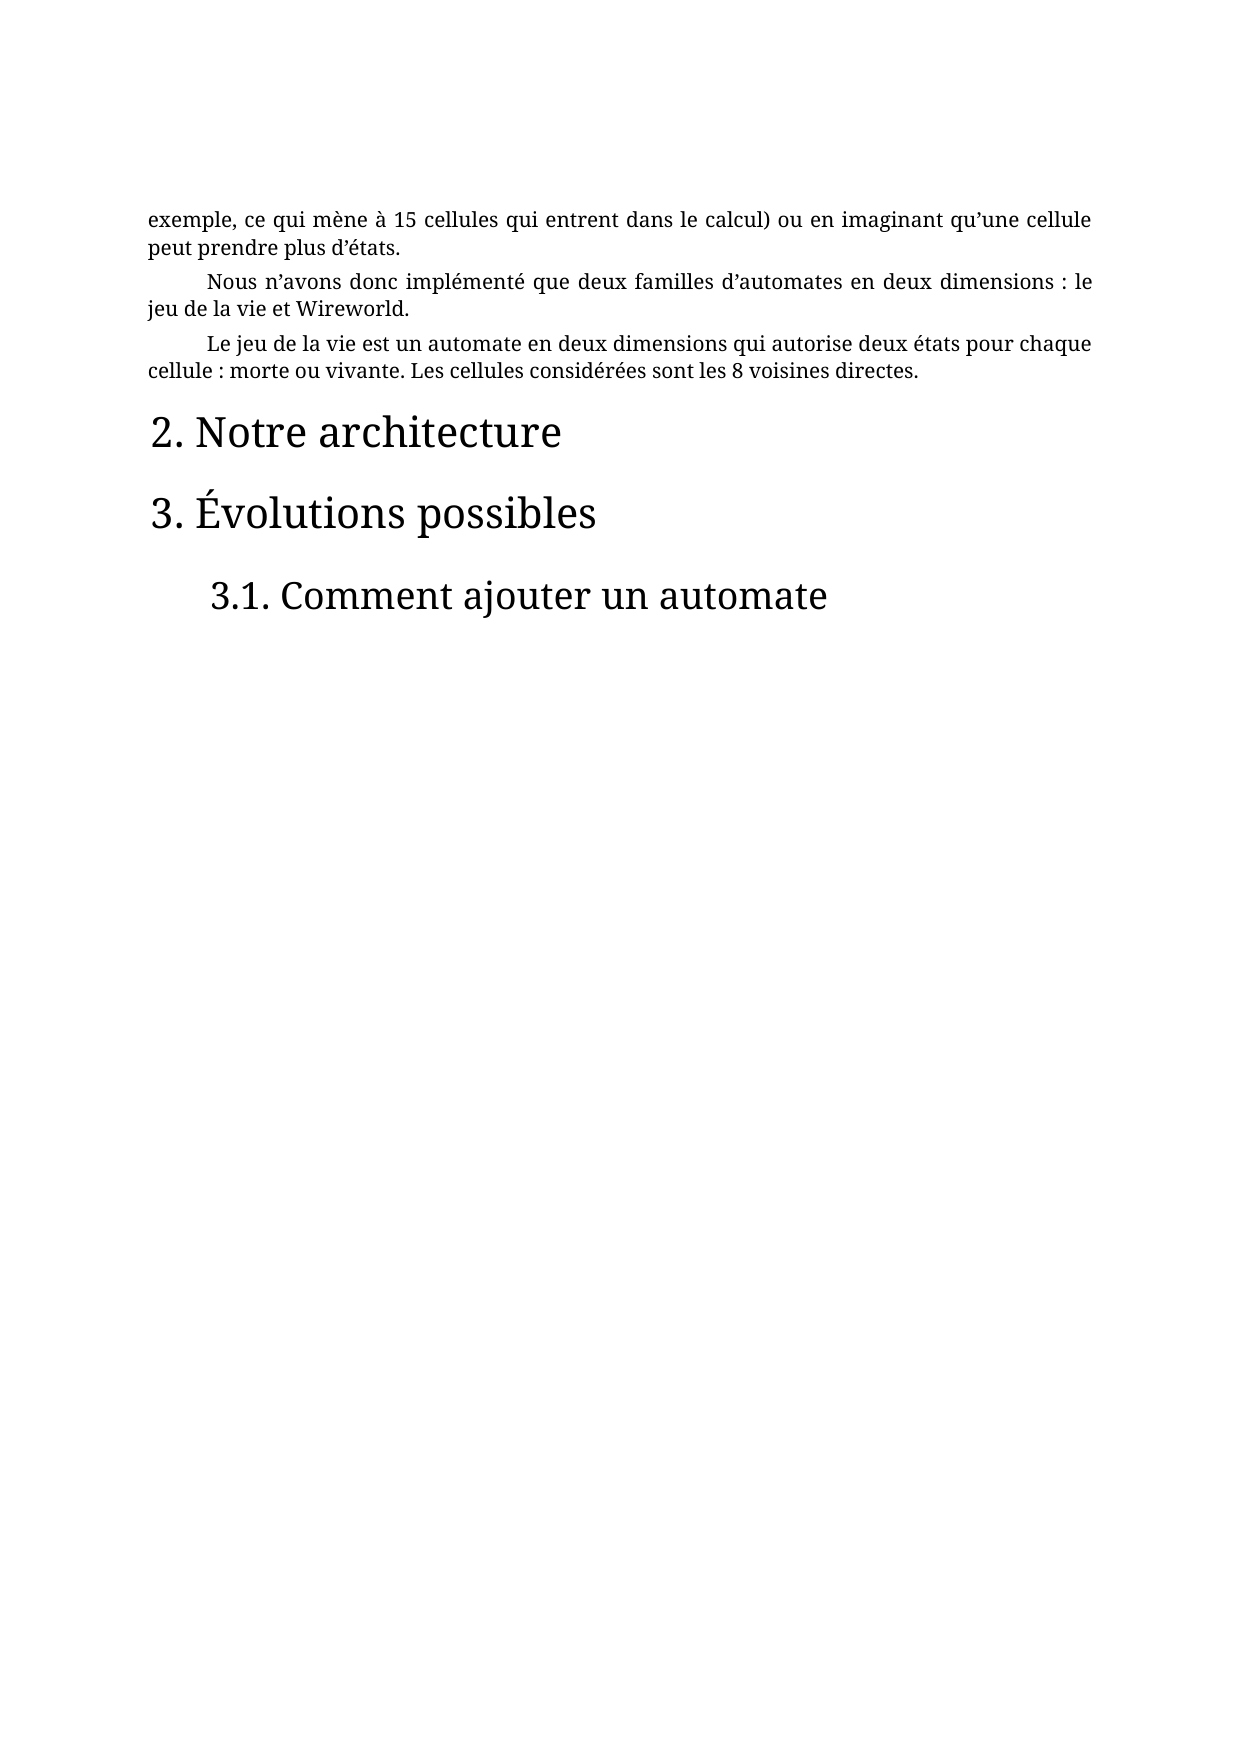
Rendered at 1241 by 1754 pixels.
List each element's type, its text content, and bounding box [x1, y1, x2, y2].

subtitle Évolutions possibles [148, 481, 1093, 543]
text Le jeu de la vie est un automate en deux dimensions qui autorise deux états pour chaque cellule : morte ou vivante. Les cellules considérées sont les 8 voisines directes. [148, 329, 1093, 385]
subtitle Notre architecture [148, 400, 1093, 460]
text Nous n’avons donc implémenté que deux familles d’automates en deux dimensions : le jeu de la vie et Wireworld. [148, 267, 1093, 323]
subtitle Comment ajouter un automate [207, 567, 1093, 624]
text exemple, ce qui mène à 15 cellules qui entrent dans le calcul) ou en imaginant qu’une cellule peut prendre plus d’états. [148, 206, 1093, 261]
